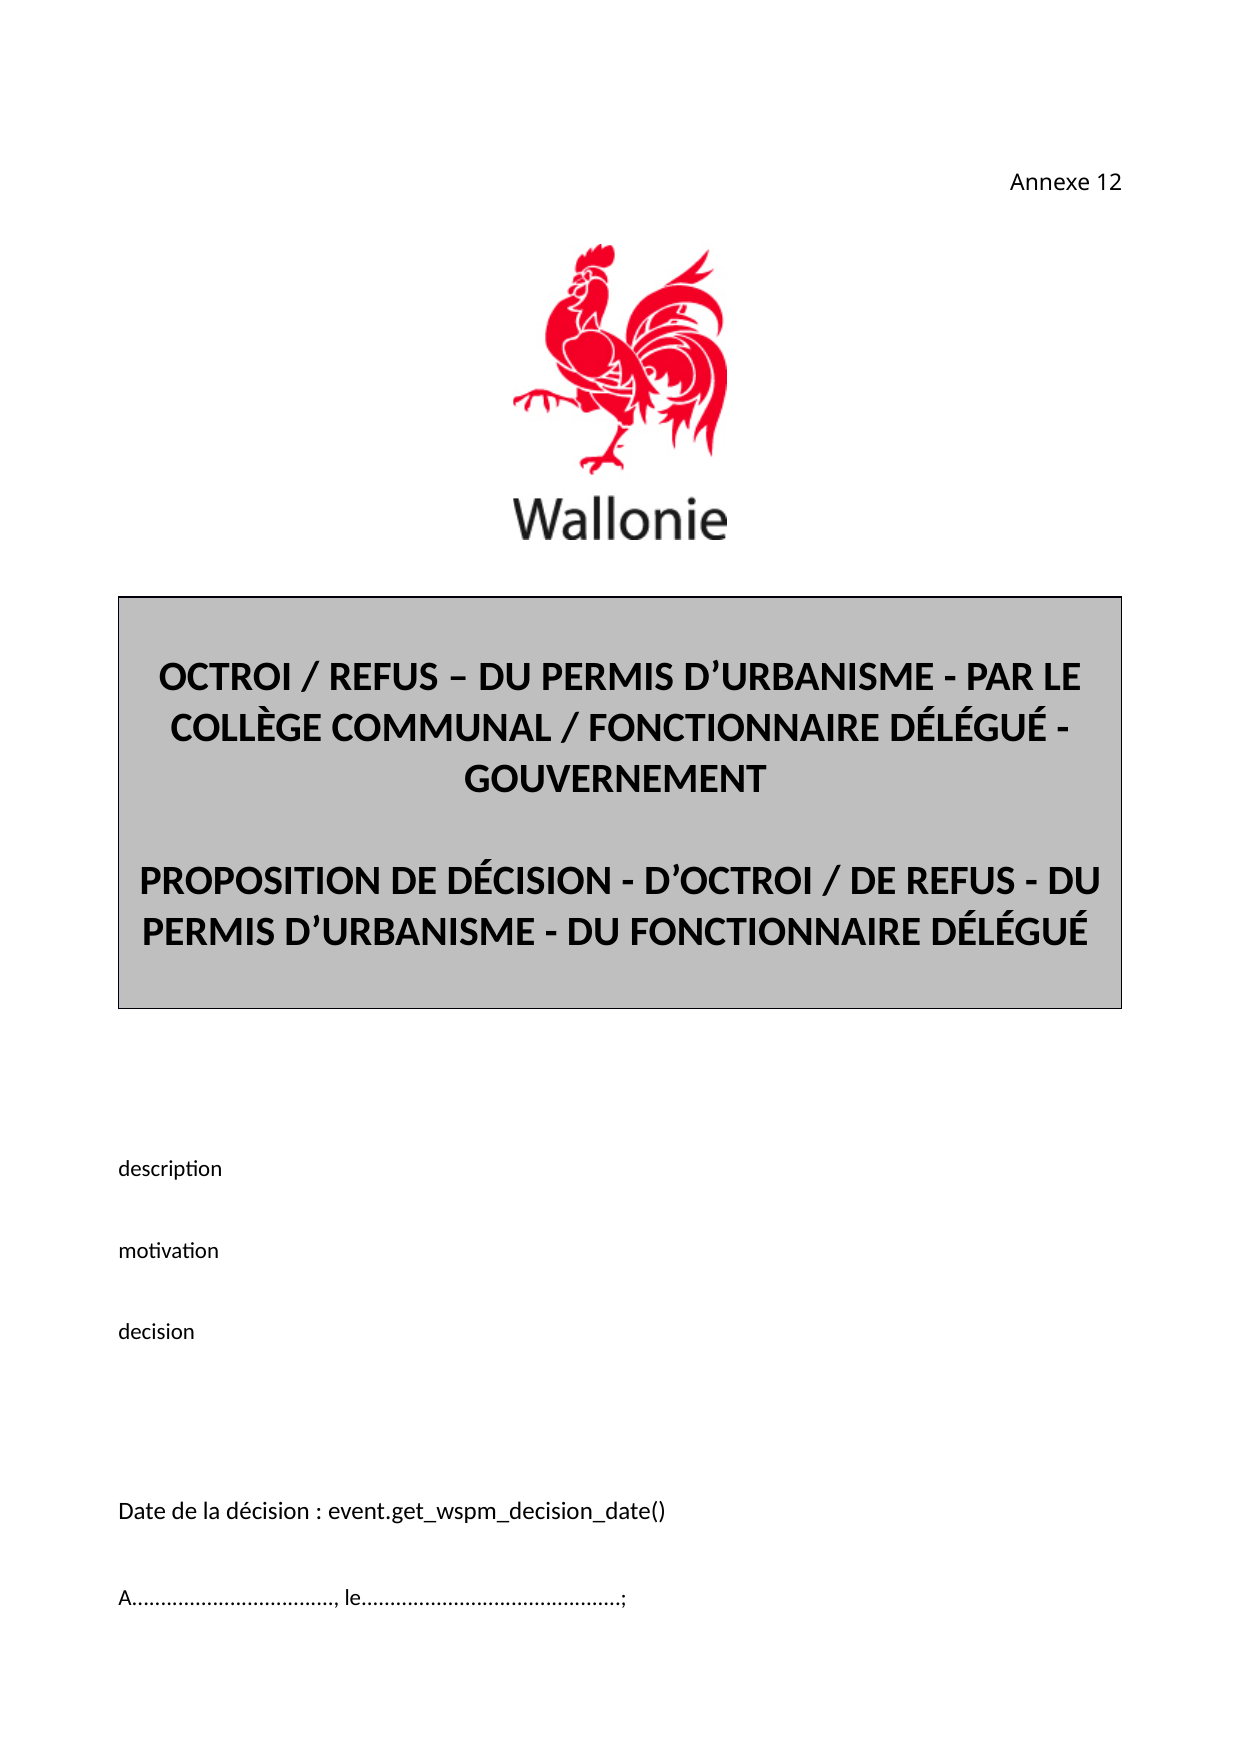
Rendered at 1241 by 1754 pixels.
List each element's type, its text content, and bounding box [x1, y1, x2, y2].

text OCTROI / REFUS – DU PERMIS D’URBANISME - PAR LE COLLÈGE COMMUNAL / FONCTIONNAIRE DÉLÉGUÉ - GOUVERNEMENT [119, 647, 1121, 800]
picture [513, 244, 727, 540]
text Date de la décision : event.get_wspm_decision_date() [118, 1495, 1122, 1526]
text A..................................., le.............................................; [118, 1583, 1122, 1611]
text motivation [118, 1237, 1122, 1264]
text Annexe 12 [118, 166, 1122, 197]
text description [118, 1154, 1122, 1182]
text PROPOSITION DE DÉCISION - D’OCTROI / DE REFUS - DU PERMIS D’URBANISME - DU FONCTIONNAIRE DÉLÉGUÉ [119, 851, 1121, 952]
text decision [118, 1317, 1122, 1345]
